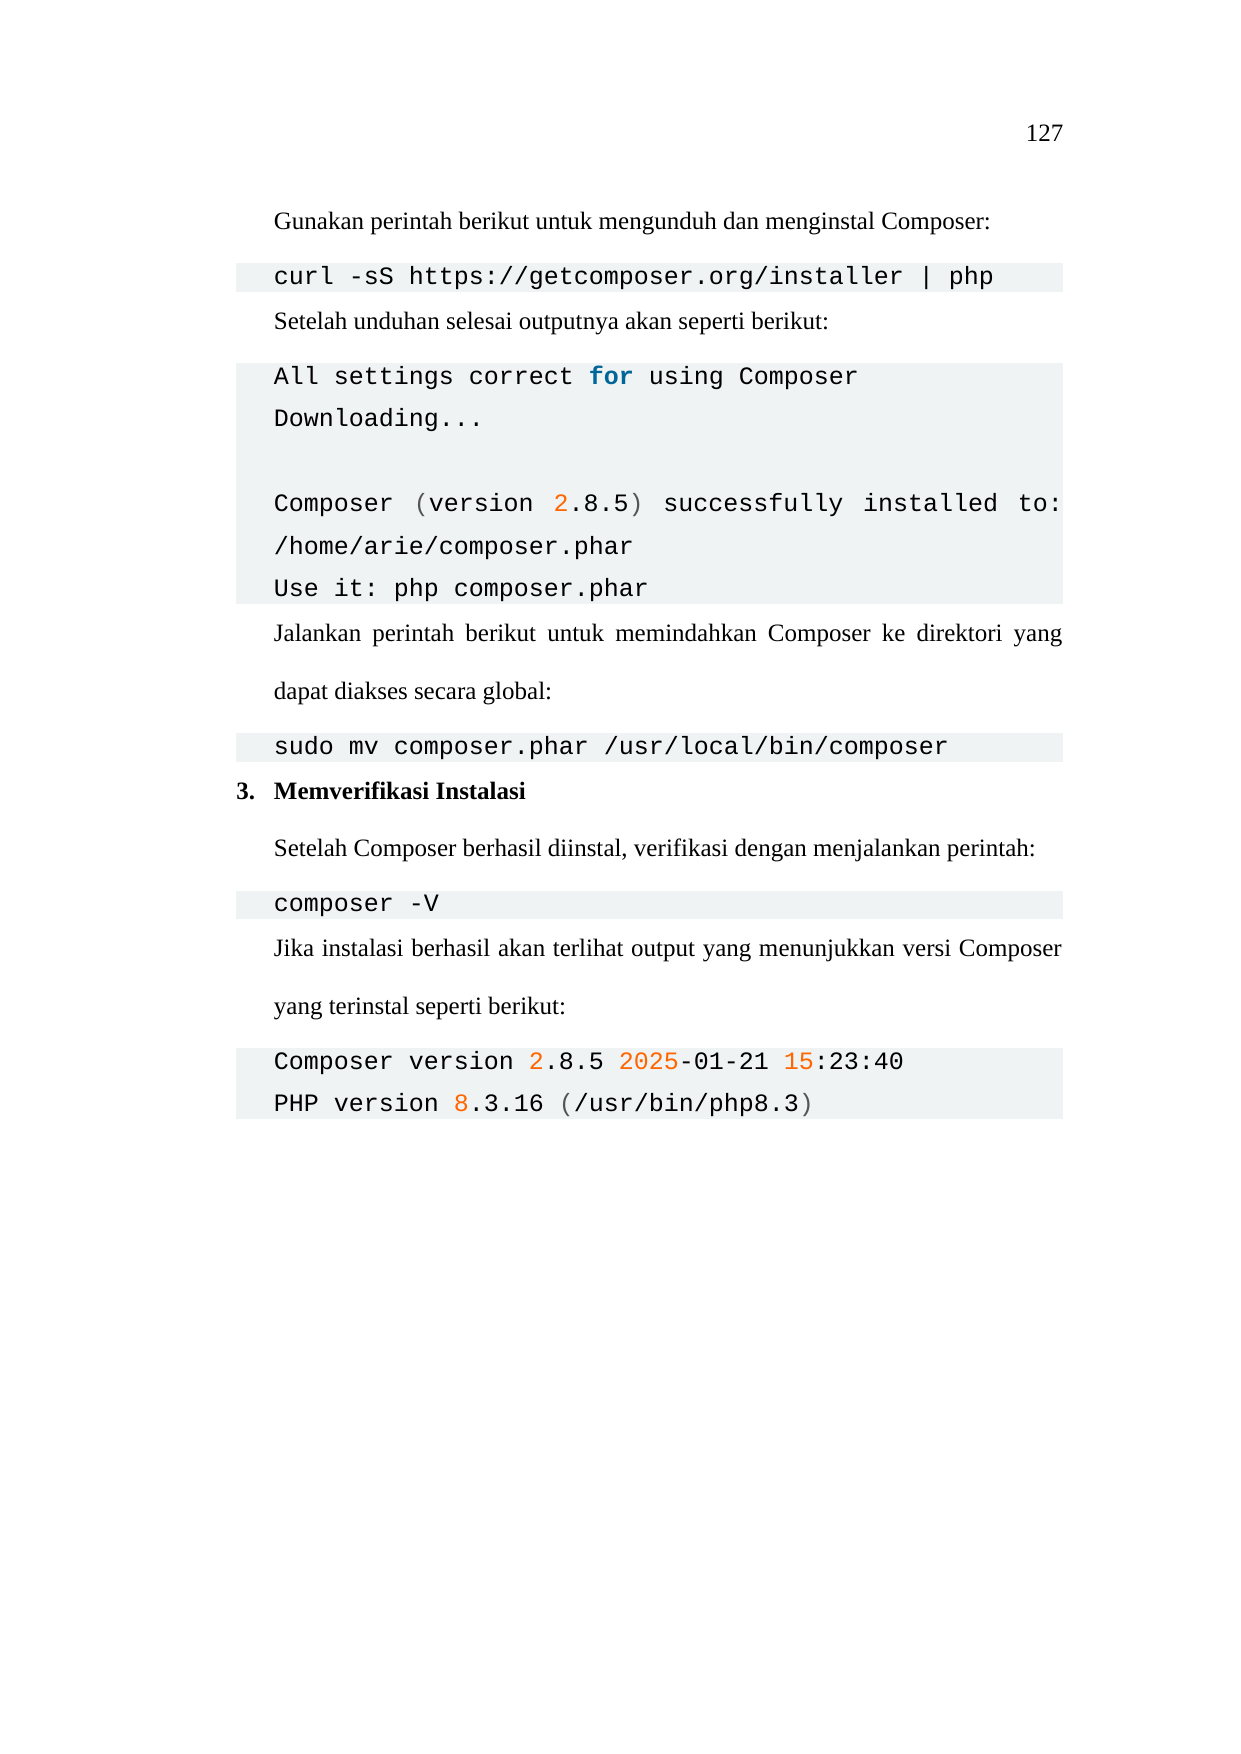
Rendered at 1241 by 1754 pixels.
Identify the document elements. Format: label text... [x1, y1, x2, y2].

list PHP version 8.3.16 (/usr/bin/php8.3) [236, 1091, 1063, 1119]
list curl -sS https://getcomposer.org/installer | php [236, 263, 1063, 292]
list sudo mv composer.phar /usr/local/bin/composer [236, 733, 1063, 762]
list Jika instalasi berhasil akan terlihat output yang menunjukkan versi Composer yang terinstal seperti berikut: [236, 933, 1063, 1020]
list Memverifikasi Instalasi [236, 776, 1063, 805]
list All settings correct for using Composer [236, 363, 1063, 392]
list Setelah Composer berhasil diinstal, verifikasi dengan menjalankan perintah: [236, 833, 1063, 862]
list Gunakan perintah berikut untuk mengunduh dan menginstal Composer: [236, 206, 1063, 235]
list Jalankan perintah berikut untuk memindahkan Composer ke direktori yang dapat diakses secara global: [236, 618, 1063, 705]
list Setelah unduhan selesai outputnya akan seperti berikut: [236, 306, 1063, 335]
list composer -V [236, 891, 1063, 919]
list Use it: php composer.phar [236, 576, 1063, 604]
list Downloading... [236, 406, 1063, 434]
list Composer (version 2.8.5) successfully installed to: /home/arie/composer.phar [236, 491, 1063, 562]
list Composer version 2.8.5 2025-01-21 15:23:40 [236, 1048, 1063, 1077]
